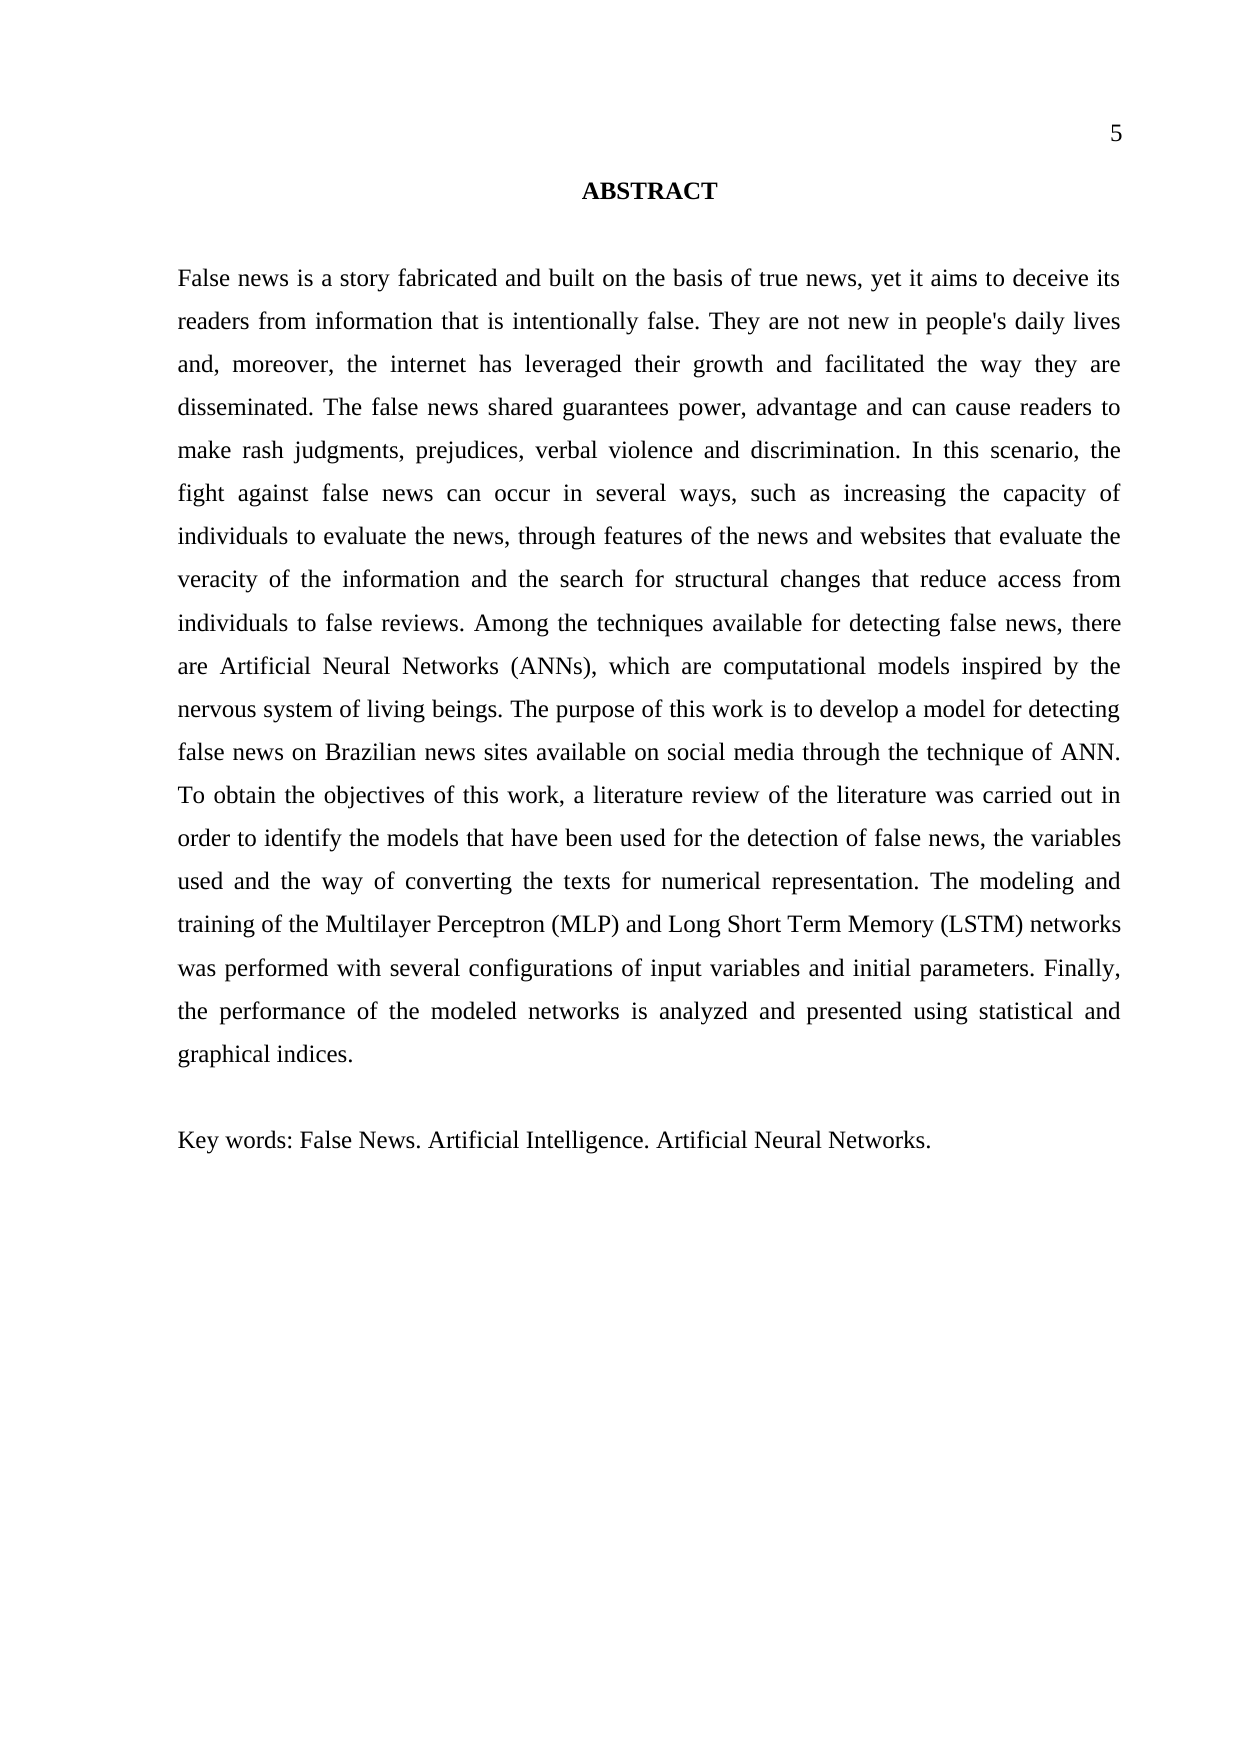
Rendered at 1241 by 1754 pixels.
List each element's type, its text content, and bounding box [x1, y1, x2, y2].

text False news is a story fabricated and built on the basis of true news, yet it aims to deceive its readers from information that is intentionally false. They are not new in people's daily lives and, moreover, the internet has leveraged their growth and facilitated the way they are disseminated. The false news shared guarantees power, advantage and can cause readers to make rash judgments, prejudices, verbal violence and discrimination. In this scenario, the fight against false news can occur in several ways, such as increasing the capacity of individuals to evaluate the news, through features of the news and websites that evaluate the veracity of the information and the search for structural changes that reduce access from individuals to false reviews. Among the techniques available for detecting false news, there are Artificial Neural Networks (ANNs), which are computational models inspired by the nervous system of living beings. The purpose of this work is to develop a model for detecting false news on Brazilian news sites available on social media through the technique of ANN. To obtain the objectives of this work, a literature review of the literature was carried out in order to identify the models that have been used for the detection of false news, the variables used and the way of converting the texts for numerical representation. The modeling and training of the Multilayer Perceptron (MLP) and Long Short Term Memory (LSTM) networks was performed with several configurations of input variables and initial parameters. Finally, the performance of the modeled networks is analyzed and presented using statistical and graphical indices. [177, 263, 1122, 1068]
text Key words: False News. Artificial Intelligence. Artificial Neural Networks. [177, 1125, 1122, 1154]
text ABSTRACT [177, 176, 1122, 205]
